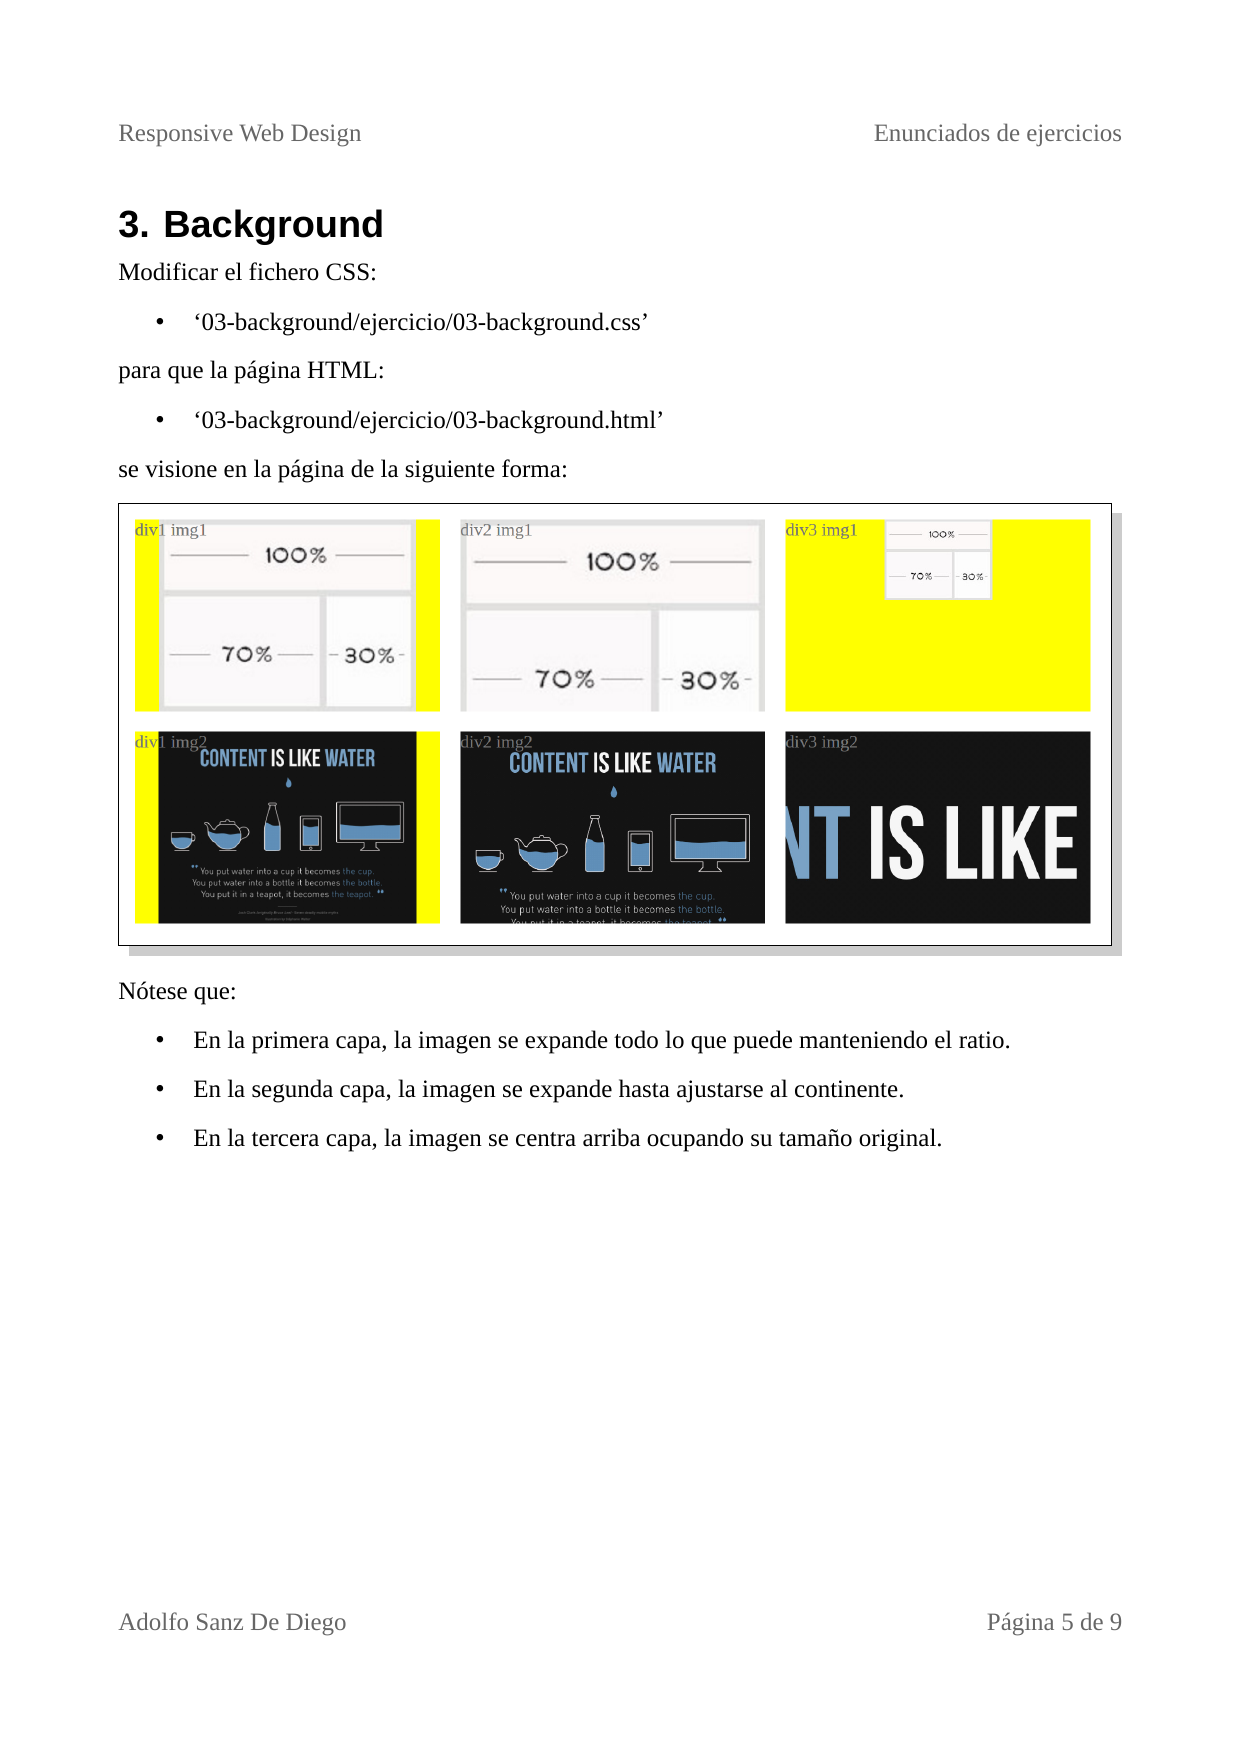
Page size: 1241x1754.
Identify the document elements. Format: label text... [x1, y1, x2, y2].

picture [121, 505, 1109, 943]
list ‘03-background/ejercicio/03-background.css’ [156, 307, 1122, 335]
text para que la página HTML: [118, 356, 1122, 384]
list En la primera capa, la imagen se expande todo lo que puede manteniendo el ratio. [156, 1025, 1122, 1054]
subtitle Background [118, 201, 1122, 245]
text Nótese que: [118, 976, 1122, 1005]
text Modificar el fichero CSS: [118, 257, 1122, 286]
list ‘03-background/ejercicio/03-background.html’ [156, 405, 1122, 433]
list En la tercera capa, la imagen se centra arriba ocupando su tamaño original. [156, 1123, 1122, 1152]
list En la segunda capa, la imagen se expande hasta ajustarse al continente. [156, 1074, 1122, 1103]
text se visione en la página de la siguiente forma: [118, 454, 1122, 482]
